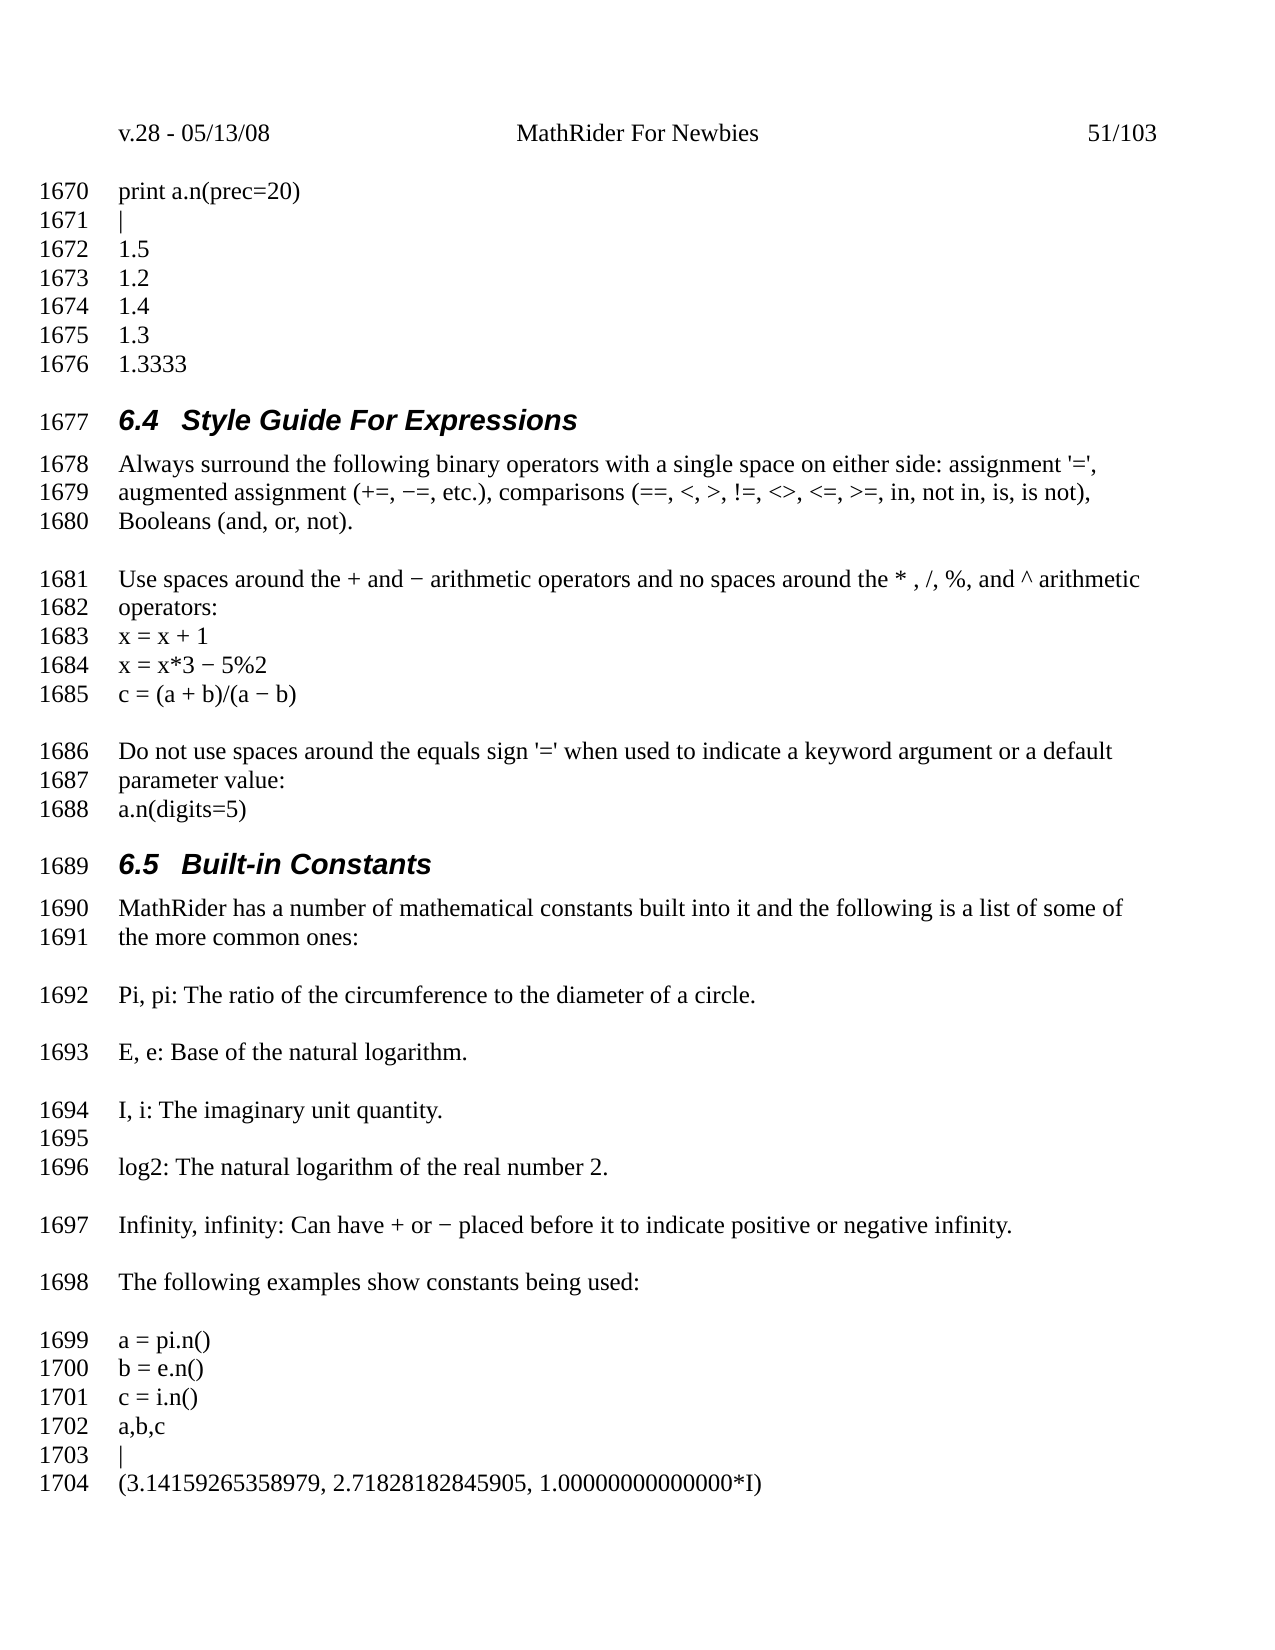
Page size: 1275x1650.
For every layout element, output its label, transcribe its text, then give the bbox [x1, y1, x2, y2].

text log2: The natural logarithm of the real number 2. [118, 1152, 1157, 1181]
text Do not use spaces around the equals sign '=' when used to indicate a keyword argument or a default parameter value: [118, 736, 1157, 794]
text 1.3 [118, 320, 1157, 349]
text The following examples show constants being used: [118, 1267, 1157, 1296]
text Always surround the following binary operators with a single space on either side: assignment '=', augmented assignment (+=, −=, etc.), comparisons (==, <, >, !=, <>, <=, >=, in, not in, is, is not), Booleans (and, or, not). [118, 449, 1157, 535]
text | [118, 1440, 1157, 1468]
text b = e.n() [118, 1353, 1157, 1382]
text 1.3333 [118, 349, 1157, 378]
text Pi, pi: The ratio of the circumference to the diameter of a circle. [118, 980, 1157, 1008]
text c = (a + b)/(a − b) [118, 679, 1157, 707]
text Use spaces around the + and − arithmetic operators and no spaces around the * , /, %, and ^ arithmetic operators: [118, 564, 1157, 621]
subtitle Style Guide For Expressions [118, 403, 1157, 436]
text a = pi.n() [118, 1325, 1157, 1353]
text E, e: Base of the natural logarithm. [118, 1037, 1157, 1066]
text (3.14159265358979, 2.71828182845905, 1.00000000000000*I) [118, 1468, 1157, 1497]
text I, i: The imaginary unit quantity. [118, 1095, 1157, 1123]
text 1.2 [118, 263, 1157, 291]
text a,b,c [118, 1411, 1157, 1440]
text print a.n(prec=20) [118, 176, 1157, 205]
text x = x*3 − 5%2 [118, 650, 1157, 679]
text c = i.n() [118, 1382, 1157, 1411]
text | [118, 205, 1157, 234]
text Infinity, infinity: Can have + or − placed before it to indicate positive or negative infinity. [118, 1210, 1157, 1238]
text MathRider has a number of mathematical constants built into it and the following is a list of some of the more common ones: [118, 893, 1157, 951]
subtitle Built-in Constants [118, 847, 1157, 881]
text 1.5 [118, 234, 1157, 263]
text 1.4 [118, 291, 1157, 320]
text a.n(digits=5) [118, 794, 1157, 822]
text x = x + 1 [118, 621, 1157, 650]
